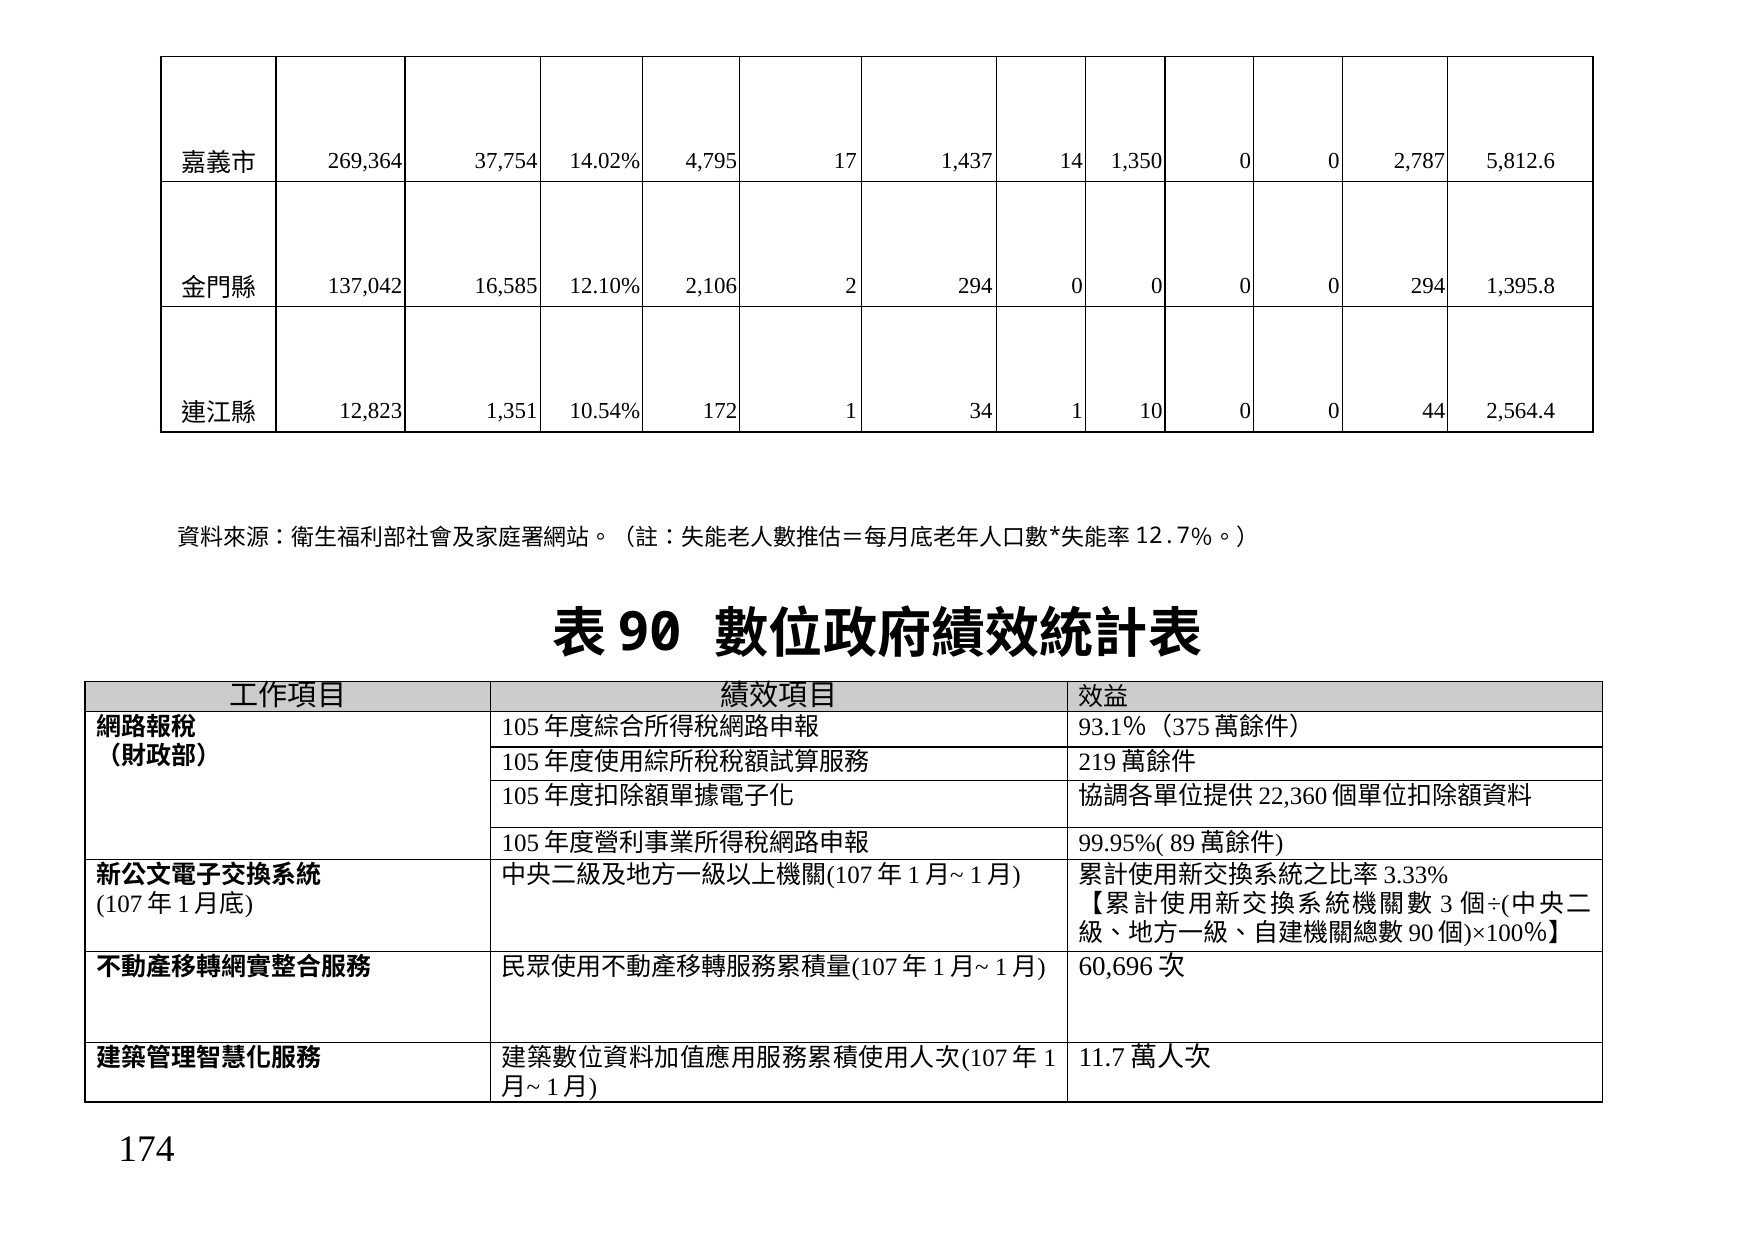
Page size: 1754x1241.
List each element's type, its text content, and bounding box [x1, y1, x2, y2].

table_header 效益 [1068, 682, 1602, 711]
table_cell 0 [1166, 57, 1253, 181]
table_cell 16,585 [406, 182, 540, 306]
table_cell 60,696次 [1068, 952, 1602, 1042]
table_cell 2 [740, 182, 861, 306]
subtitle 表90 數位政府績效統計表 [118, 556, 1636, 681]
table_cell 17 [740, 57, 861, 181]
table_cell 105年度扣除額單據電子化 [491, 781, 1067, 827]
table_cell 累計使用新交換系統之比率3.33% 【累計使用新交換系統機關數3個÷(中央二級、地方一級、自建機關總數90個)×100％】 [1068, 860, 1602, 951]
table_cell 連江縣 [162, 307, 275, 431]
table_cell 1 [740, 307, 861, 431]
table_cell 0 [1254, 182, 1342, 306]
table_cell 嘉義市 [162, 57, 275, 181]
table_cell 294 [1343, 182, 1447, 306]
table_cell 172 [643, 307, 739, 431]
table_cell 中央二級及地方一級以上機關(107年1月~ 1月) [491, 860, 1067, 951]
table_cell 1,350 [1086, 57, 1164, 181]
table_cell 2,564.4 [1448, 307, 1592, 431]
table_cell 14 [997, 57, 1085, 181]
table_cell 民眾使用不動產移轉服務累積量(107年1月~ 1月) [491, 952, 1067, 1042]
table_cell 294 [862, 182, 996, 306]
table_cell 93.1％（375萬餘件） [1068, 712, 1602, 746]
table_cell 建築數位資料加值應用服務累積使用人次(107年1月~ 1月) [491, 1043, 1067, 1101]
table_cell 10.54% [541, 307, 642, 431]
table_cell 5,812.6 [1448, 57, 1592, 181]
table_cell 105年度綜合所得稅網路申報 [491, 712, 1067, 746]
table_cell 0 [1166, 307, 1253, 431]
table_cell 10 [1086, 307, 1164, 431]
table_cell 12.10% [541, 182, 642, 306]
table_cell 網路報稅 （財政部） [86, 712, 490, 859]
table_cell 0 [1166, 182, 1253, 306]
table_cell 1,351 [406, 307, 540, 431]
table_cell 1,437 [862, 57, 996, 181]
table_cell 0 [1086, 182, 1164, 306]
table_cell 11.7萬人次 [1068, 1043, 1602, 1101]
table_cell 2,787 [1343, 57, 1447, 181]
table_header 工作項目 [86, 682, 490, 711]
table_cell 不動產移轉網實整合服務 [86, 952, 490, 1042]
table_cell 協調各單位提供22,360個單位扣除額資料 [1068, 781, 1602, 827]
table_cell 105年度使用綜所稅稅額試算服務 [491, 748, 1067, 780]
table_cell 2,106 [643, 182, 739, 306]
table_header 績效項目 [491, 682, 1067, 711]
table_cell 34 [862, 307, 996, 431]
table_cell 99.95%( 89萬餘件) [1068, 828, 1602, 859]
text 資料來源：衛生福利部社會及家庭署網站。（註：失能老人數推估＝每月底老年人口數*失能率12.7％。） [177, 493, 1636, 556]
table_cell 37,754 [406, 57, 540, 181]
table_cell 269,364 [277, 57, 404, 181]
table_cell 建築管理智慧化服務 [86, 1043, 490, 1101]
table_cell 137,042 [277, 182, 404, 306]
table_cell 219萬餘件 [1068, 748, 1602, 780]
table_cell 4,795 [643, 57, 739, 181]
table_cell 14.02% [541, 57, 642, 181]
table_cell 1,395.8 [1448, 182, 1592, 306]
table_cell 0 [1254, 57, 1342, 181]
table_cell 0 [997, 182, 1085, 306]
table_cell 44 [1343, 307, 1447, 431]
table_cell 新公文電子交換系統 (107年1月底) [86, 860, 490, 951]
table_cell 金門縣 [162, 182, 275, 306]
table_cell 12,823 [277, 307, 404, 431]
table_cell 105年度營利事業所得稅網路申報 [491, 828, 1067, 859]
table_cell 1 [997, 307, 1085, 431]
table_cell 0 [1254, 307, 1342, 431]
